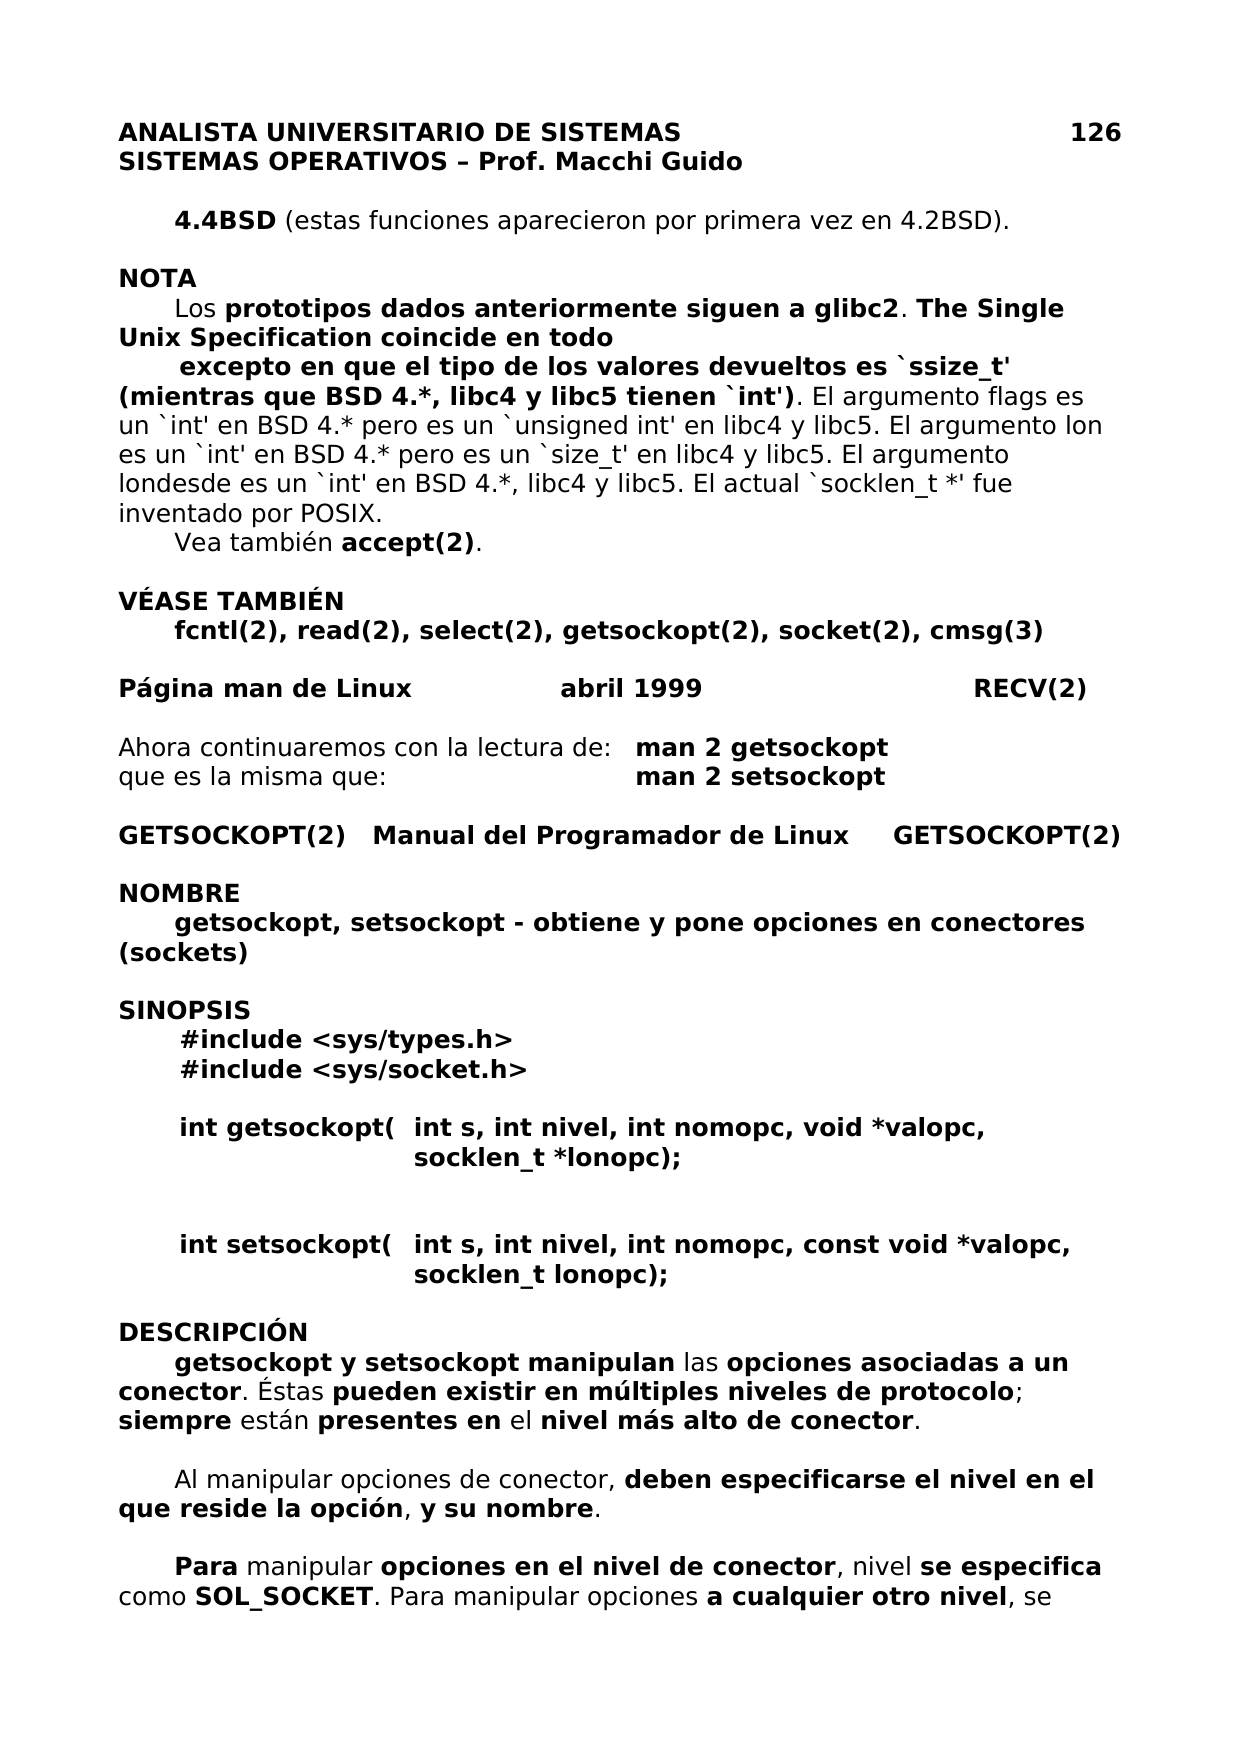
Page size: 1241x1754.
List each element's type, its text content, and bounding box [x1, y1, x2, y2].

text DESCRIPCIÓN [118, 1318, 1122, 1348]
text SINOPSIS [118, 996, 1122, 1026]
text int setsockopt( int s, int nivel, int nomopc, const void *valopc, [118, 1231, 1122, 1260]
text excepto en que el tipo de los valores devueltos es `ssize_t' (mientras que BSD 4.*, libc4 y libc5 tienen `int'). El argumento flags es un `int' en BSD 4.* pero es un `unsigned int' en libc4 y libc5. El argumento lon es un `int' en BSD 4.* pero es un `size_t' en libc4 y libc5. El argumento londesde es un `int' en BSD 4.*, libc4 y libc5. El actual `socklen_t *' fue inventado por POSIX. [118, 352, 1122, 528]
text #include <sys/types.h> [118, 1026, 1122, 1055]
text #include <sys/socket.h> [118, 1055, 1122, 1084]
text int getsockopt( int s, int nivel, int nomopc, void *valopc, [118, 1113, 1122, 1143]
text NOTA [118, 265, 1122, 294]
text Al manipular opciones de conector, deben especificarse el nivel en el que reside la opción, y su nombre. [118, 1465, 1122, 1523]
text GETSOCKOPT(2) Manual del Programador de Linux GETSOCKOPT(2) [118, 821, 1122, 850]
text Para manipular opciones en el nivel de conector, nivel se especifica como SOL_SOCKET. Para manipular opciones a cualquier otro nivel, se [118, 1553, 1122, 1611]
text VÉASE TAMBIÉN [118, 587, 1122, 616]
text 4.4BSD (estas funciones aparecieron por primera vez en 4.2BSD). [118, 206, 1122, 235]
text getsockopt y setsockopt manipulan las opciones asociadas a un conector. Éstas pueden existir en múltiples niveles de protocolo; siempre están presentes en el nivel más alto de conector. [118, 1348, 1122, 1436]
text Página man de Linux abril 1999 RECV(2) [118, 674, 1122, 704]
text socklen_t lonopc); [118, 1260, 1122, 1289]
text que es la misma que: man 2 setsockopt [118, 762, 1122, 792]
text getsockopt, setsockopt - obtiene y pone opciones en conectores (sockets) [118, 909, 1122, 967]
text NOMBRE [118, 879, 1122, 909]
text fcntl(2), read(2), select(2), getsockopt(2), socket(2), cmsg(3) [118, 616, 1122, 645]
text socklen_t *lonopc); [118, 1143, 1122, 1172]
text Los prototipos dados anteriormente siguen a glibc2. The Single Unix Specification coincide en todo [118, 294, 1122, 352]
text Ahora continuaremos con la lectura de: man 2 getsockopt [118, 733, 1122, 762]
text Vea también accept(2). [118, 528, 1122, 557]
